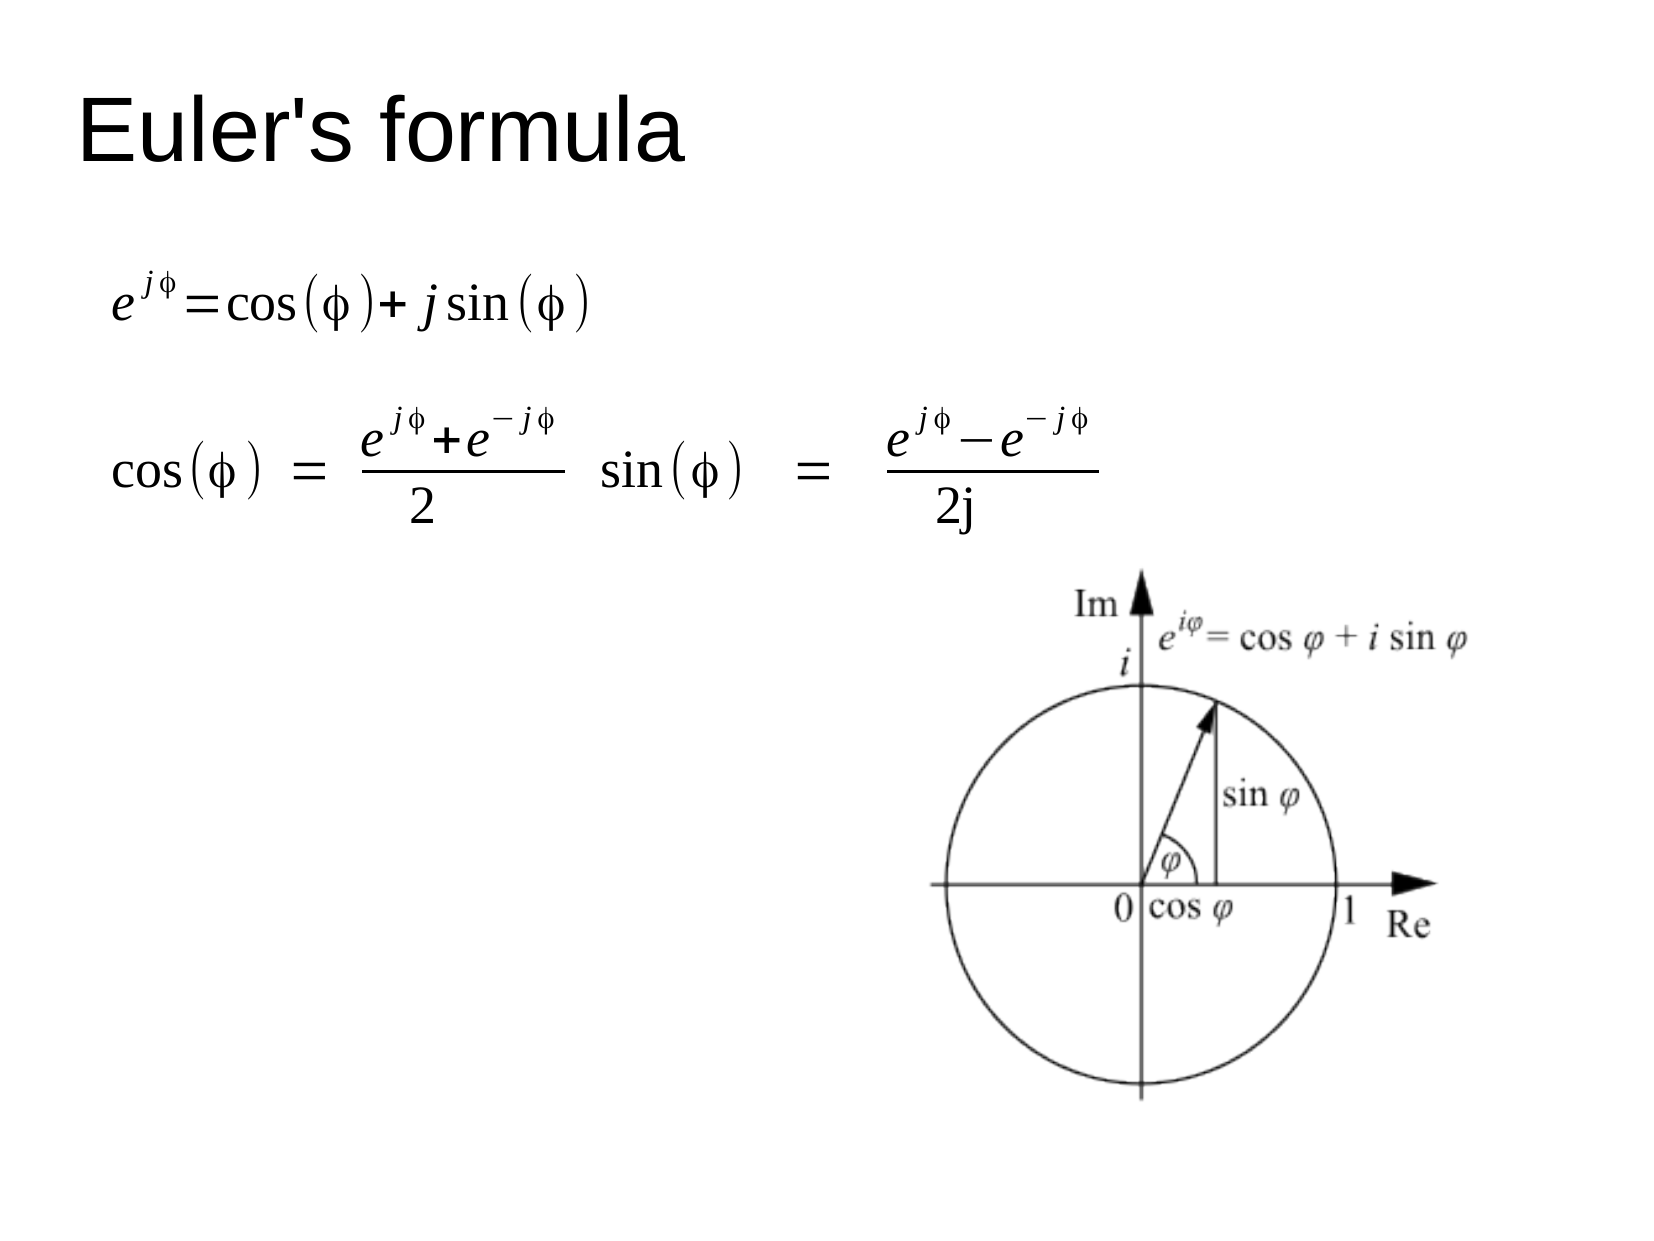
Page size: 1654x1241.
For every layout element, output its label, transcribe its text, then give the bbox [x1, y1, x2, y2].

picture [927, 562, 1471, 1111]
chart [105, 264, 1108, 536]
title Euler's formula [76, 25, 1565, 233]
